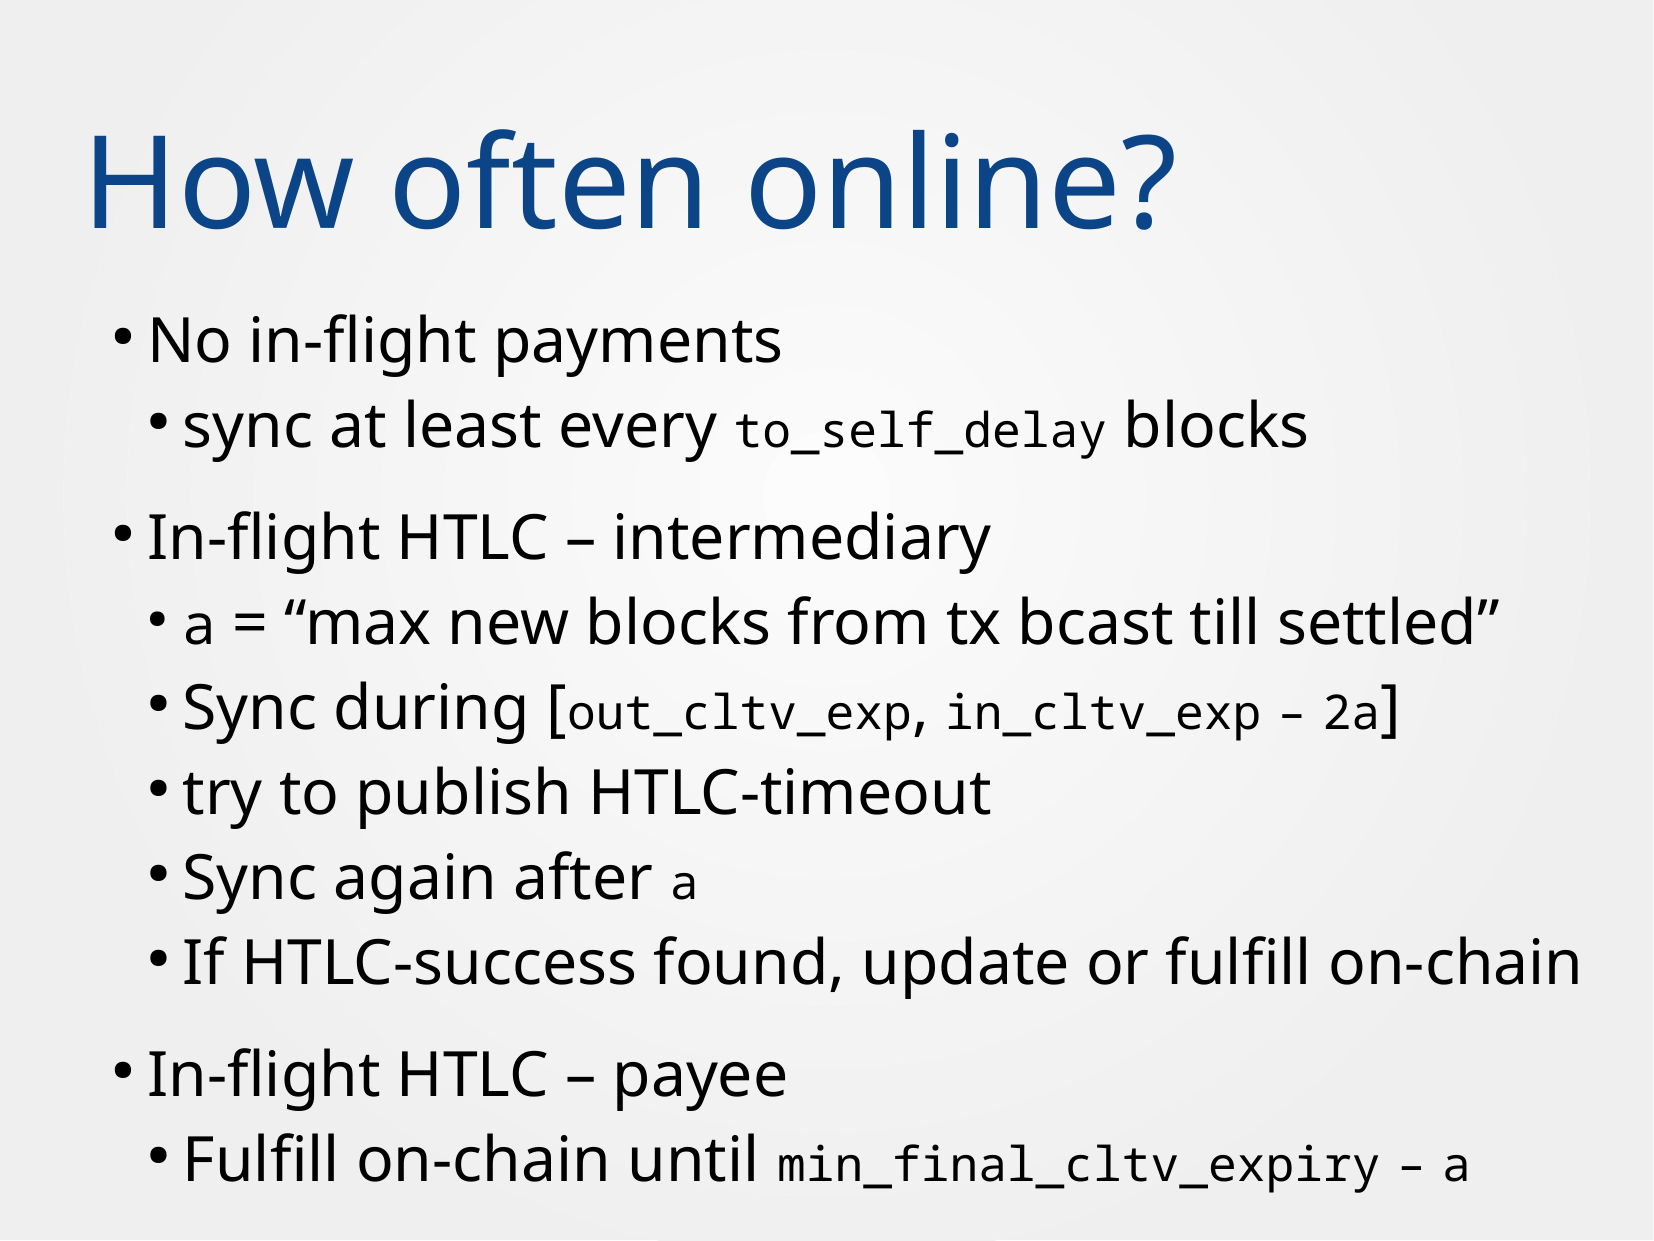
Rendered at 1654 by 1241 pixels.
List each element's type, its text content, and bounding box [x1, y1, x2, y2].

text_box No in-flight payments sync at least every to_self_delay blocks In-flight HTLC – intermediary a = “max new blocks from tx bcast till settled” Sync during [out_cltv_exp, in_cltv_exp – 2a] try to publish HTLC-timeout Sync again after a If HTLC-success found, update or fulfill on-chain In-flight HTLC – payee Fulfill on-chain until min_final_cltv_expiry – a [97, 288, 1613, 1207]
title How often online? [82, 9, 1572, 267]
